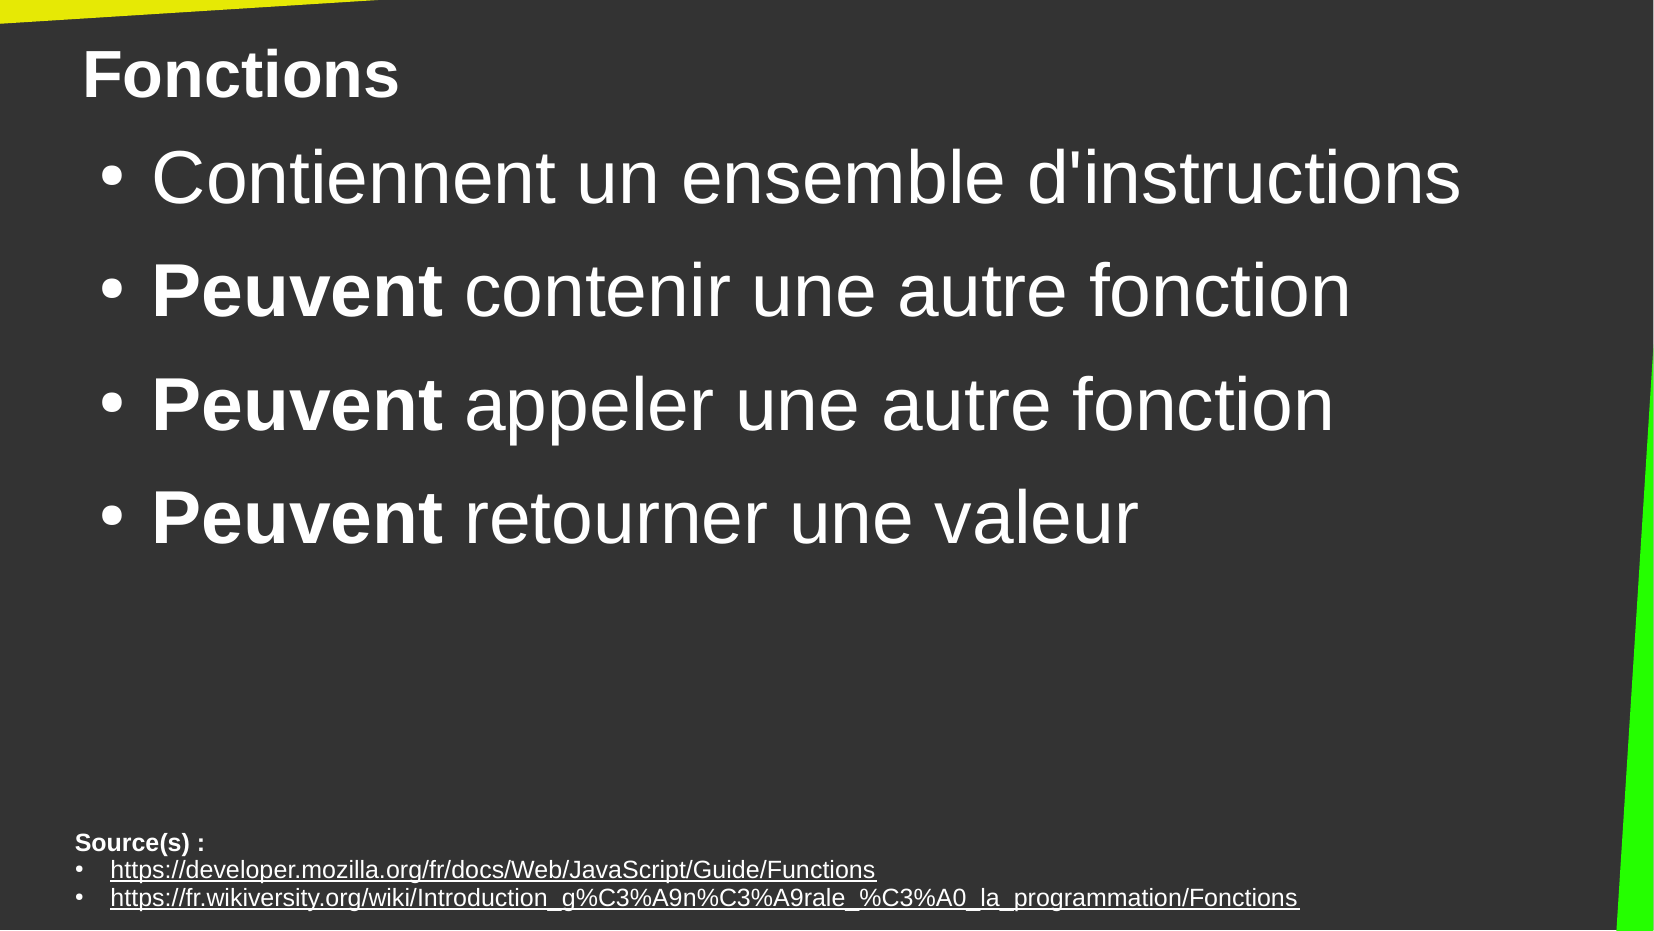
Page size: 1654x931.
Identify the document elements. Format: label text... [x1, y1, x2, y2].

text_box [0, 0, 379, 24]
title Fonctions [82, 37, 1571, 114]
text_box Source(s) : https://developer.mozilla.org/fr/docs/Web/JavaScript/Guide/Functions https://fr.wikiversity.org/wiki/Introduction_g%C3%A9n%C3%A9rale_%C3%A0_la_programmation/Fonctions [60, 820, 1583, 920]
list Contiennent un ensemble d'instructions Peuvent contenir une autre fonction Peuvent appeler une autre fonction Peuvent retourner une valeur [80, 135, 1620, 650]
text_box [1616, 336, 1654, 931]
